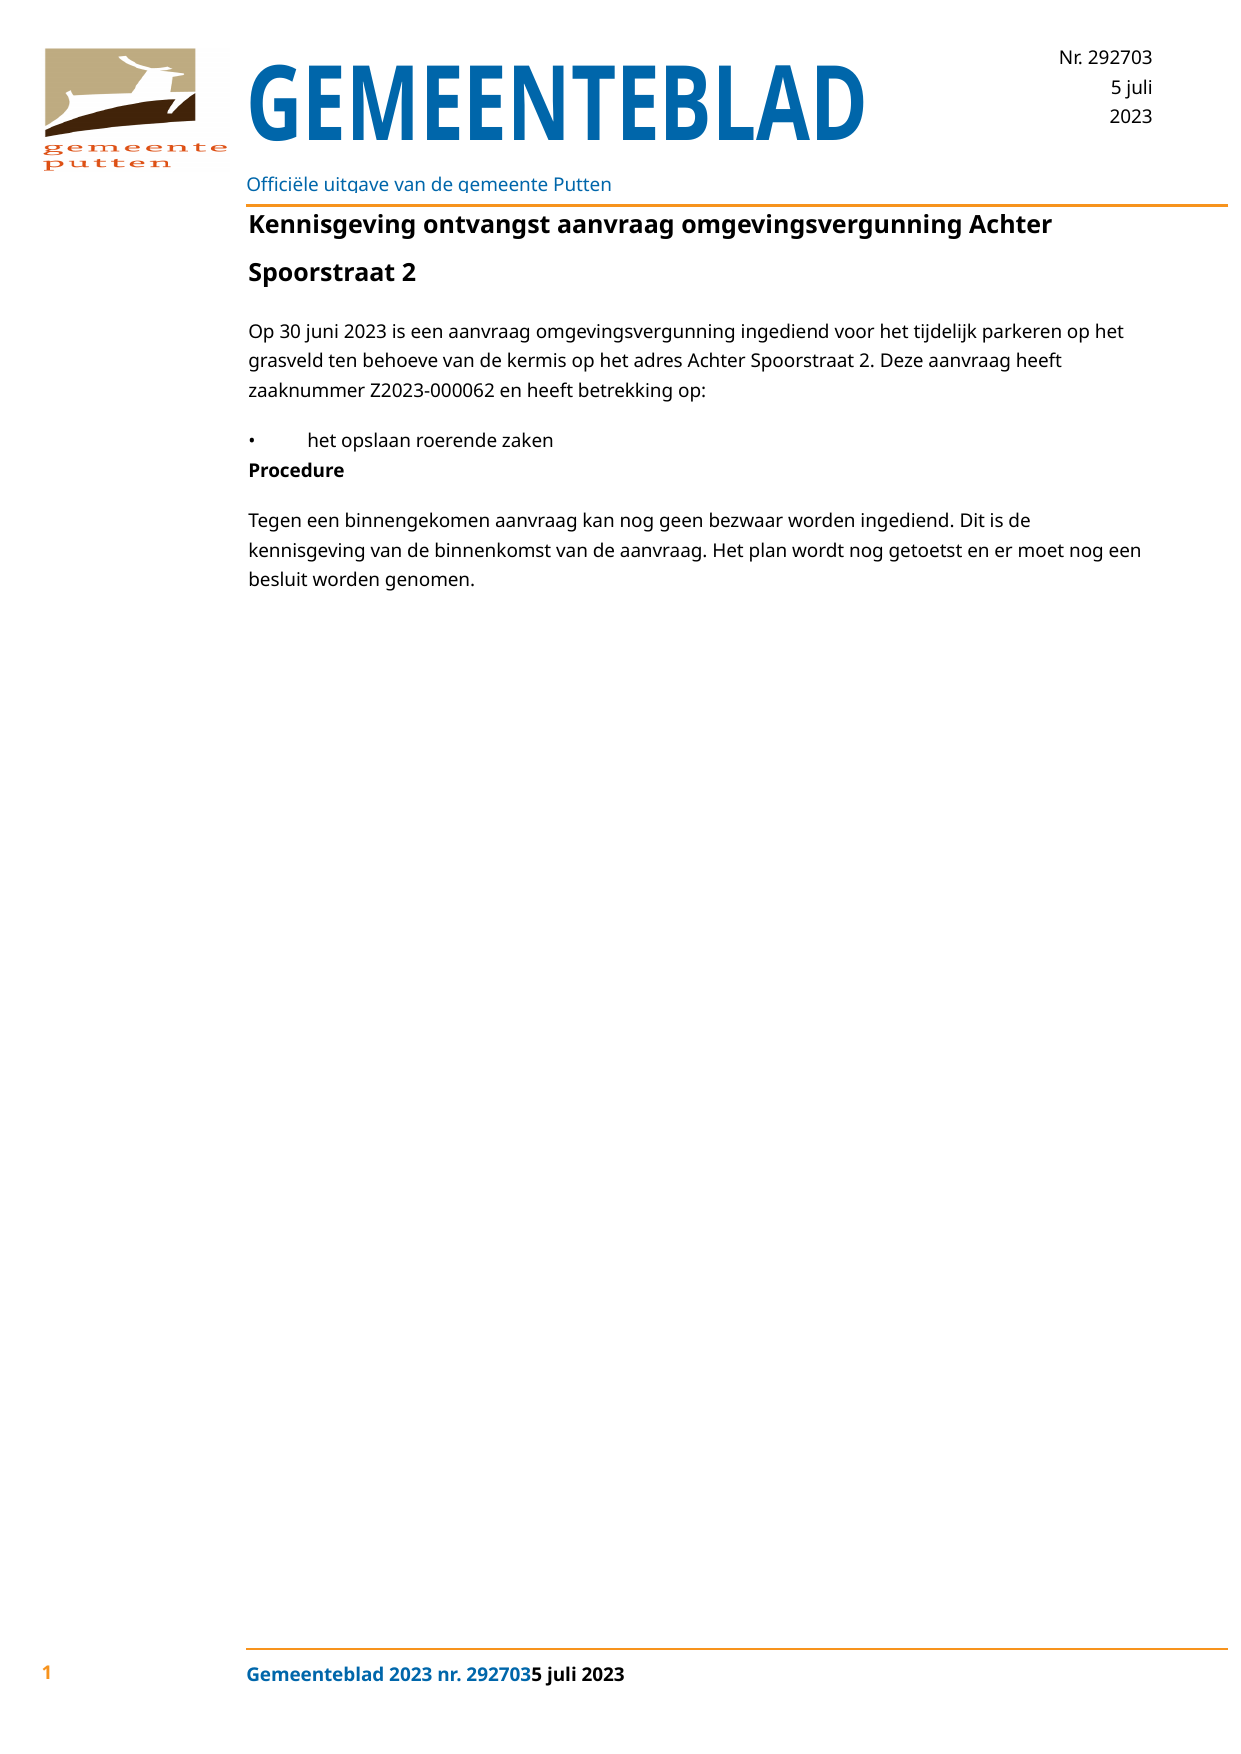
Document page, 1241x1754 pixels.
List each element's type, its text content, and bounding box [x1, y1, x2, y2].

text Procedure [248, 457, 1152, 483]
text Tegen een binnengekomen aanvraag kan nog geen bezwaar worden ingediend. Dit is de kennisgeving van de binnenkomst van de aanvraag. Het plan wordt nog getoetst en er moet nog een besluit worden genomen. [248, 507, 1152, 592]
picture [41, 47, 231, 172]
text Kennisgeving ontvangst aanvraag omgevingsvergunning Achter Spoorstraat 2 [248, 207, 1152, 288]
list het opslaan roerende zaken [248, 427, 1152, 453]
text Op 30 juni 2023 is een aanvraag omgevingsvergunning ingediend voor het tijdelijk parkeren op het grasveld ten behoeve van de kermis op het adres Achter Spoorstraat 2. Deze aanvraag heeft zaaknummer Z2023-000062 en heeft betrekking op: [248, 318, 1152, 403]
